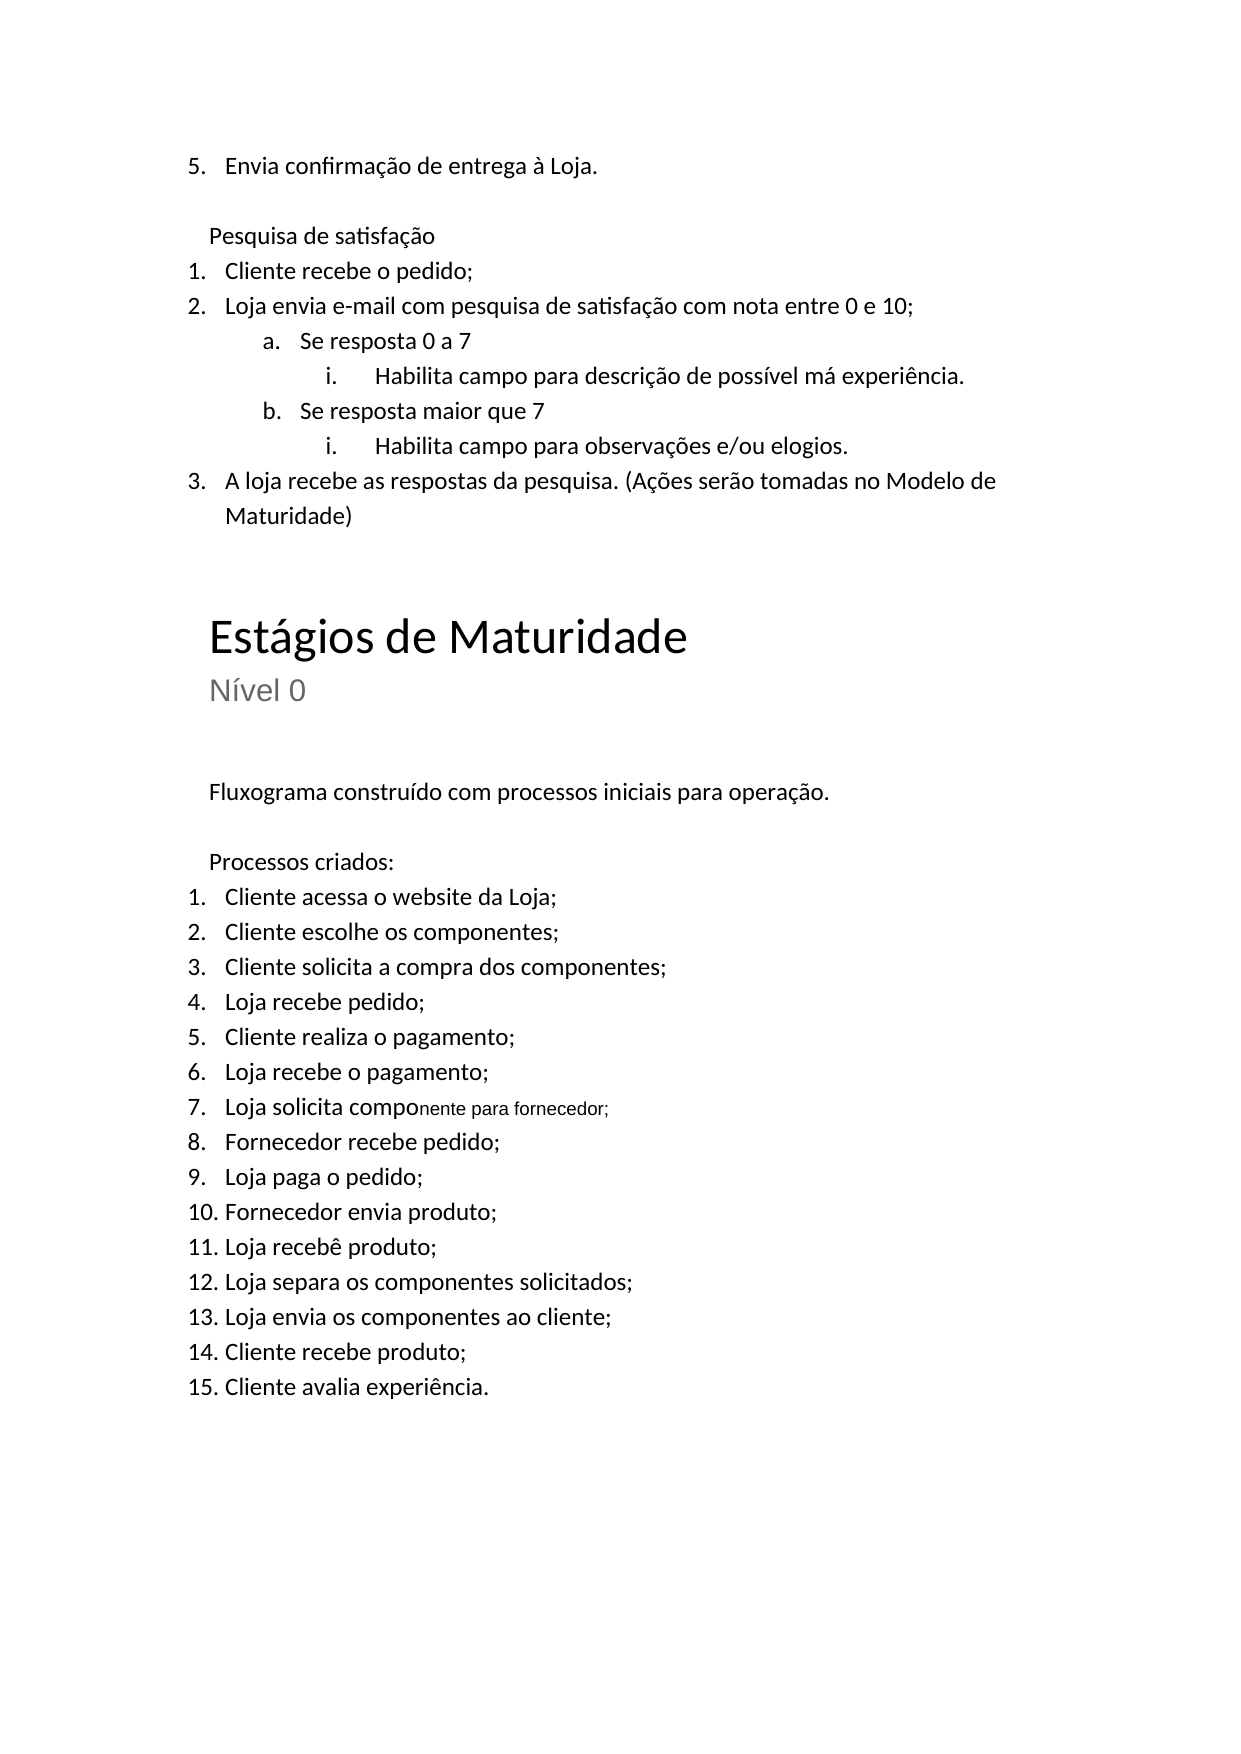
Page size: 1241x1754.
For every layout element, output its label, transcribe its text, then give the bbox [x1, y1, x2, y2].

list Cliente avalia experiência. [187, 1371, 1090, 1402]
list Cliente recebe produto; [187, 1336, 1090, 1367]
list Loja solicita componente para fornecedor; [187, 1091, 1090, 1122]
list Loja recebe o pagamento; [187, 1056, 1090, 1087]
list Loja separa os componentes solicitados; [187, 1266, 1090, 1297]
list Loja recebe pedido; [187, 986, 1090, 1017]
list Loja envia os componentes ao cliente; [187, 1301, 1090, 1332]
subtitle Nível 0 [150, 672, 1090, 708]
list Cliente realiza o pagamento; [187, 1021, 1090, 1052]
list Cliente solicita a compra dos componentes; [187, 951, 1090, 982]
list A loja recebe as respostas da pesquisa. (Ações serão tomadas no Modelo de Maturidade) [187, 465, 1090, 531]
list Cliente acessa o website da Loja; [187, 881, 1090, 912]
list Loja paga o pedido; [187, 1161, 1090, 1192]
list Fornecedor recebe pedido; [187, 1126, 1090, 1157]
text Processos criados: [150, 846, 1090, 877]
list Habilita campo para descrição de possível má experiência. [337, 360, 1090, 391]
list Cliente recebe o pedido; [187, 255, 1090, 286]
list Cliente escolhe os componentes; [187, 916, 1090, 947]
text Pesquisa de satisfação [150, 220, 1090, 251]
list Fornecedor envia produto; [187, 1196, 1090, 1227]
list Se resposta maior que 7 [262, 395, 1090, 426]
list Habilita campo para observações e/ou elogios. [337, 430, 1090, 461]
list Se resposta 0 a 7 [262, 325, 1090, 356]
list Loja recebê produto; [187, 1231, 1090, 1262]
list Loja envia e-mail com pesquisa de satisfação com nota entre 0 e 10; [187, 290, 1090, 321]
title Estágios de Maturidade [150, 605, 1090, 666]
text Fluxograma construído com processos iniciais para operação. [150, 776, 1090, 807]
list Envia confirmação de entrega à Loja. [187, 150, 1090, 181]
